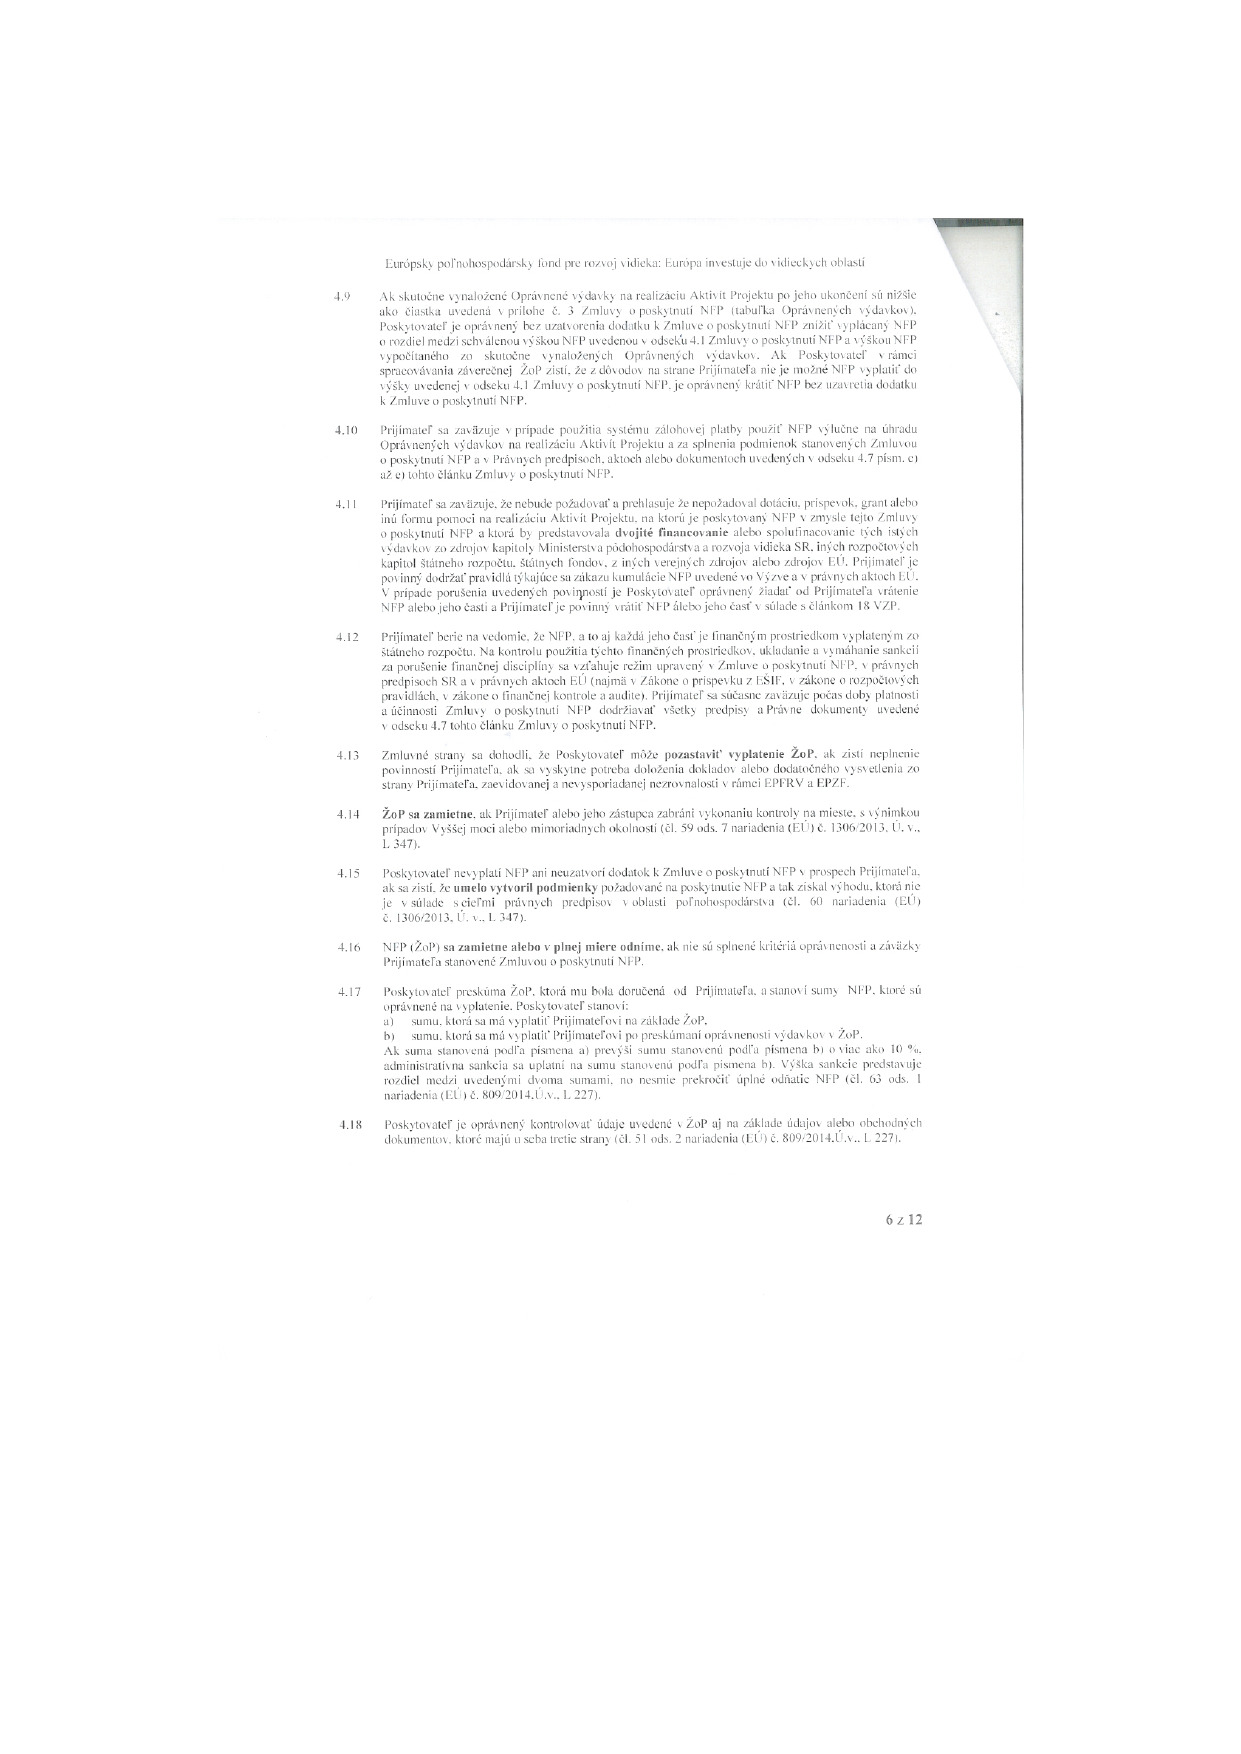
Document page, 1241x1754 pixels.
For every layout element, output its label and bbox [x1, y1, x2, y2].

picture [118, 118, 1123, 1538]
